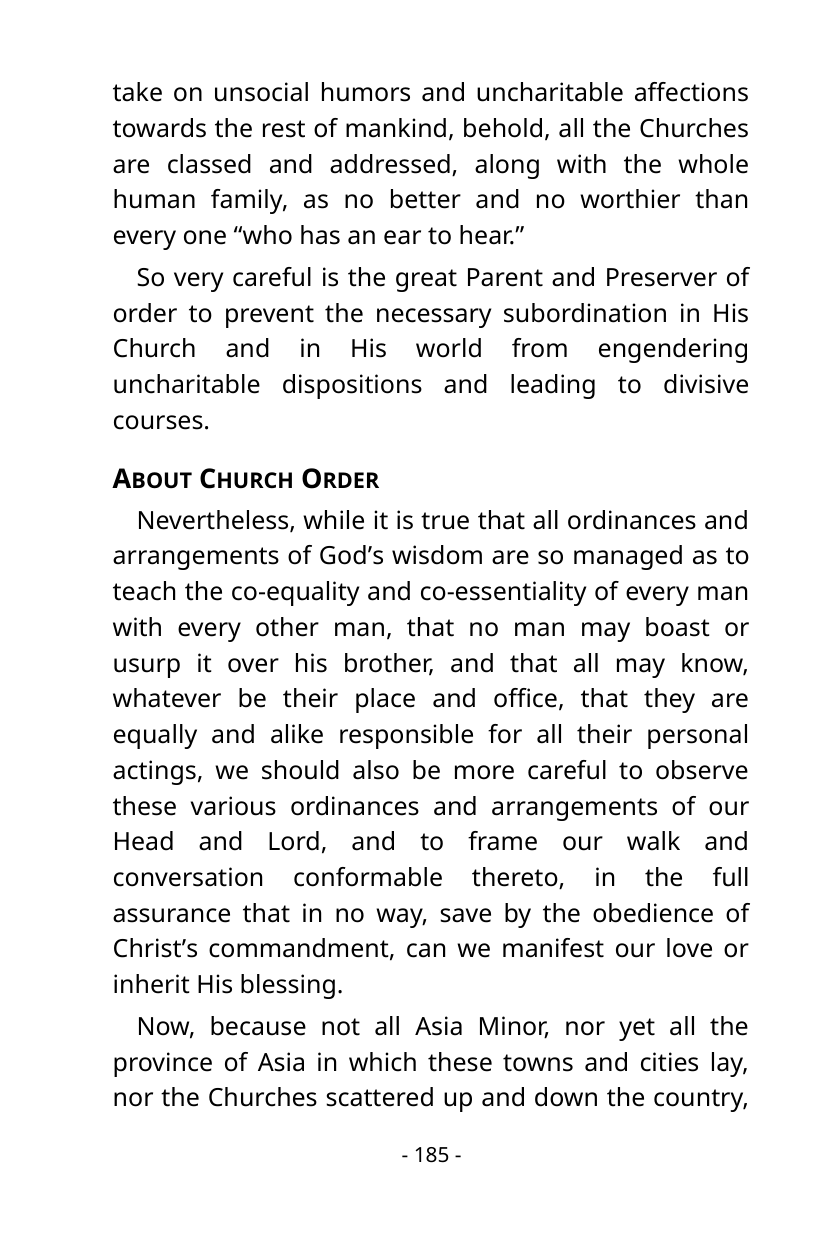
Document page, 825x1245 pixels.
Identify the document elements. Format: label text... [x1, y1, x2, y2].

text take on unsocial humors and uncharitable affections towards the rest of mankind, behold, all the Churches are classed and addressed, along with the whole human family, as no better and no worthier than every one “who has an ear to hear.” [112, 75, 750, 252]
text Now, because not all Asia Minor, nor yet all the province of Asia in which these towns and cities lay, nor the Churches scattered up and down the country, [112, 1008, 750, 1114]
text So very careful is the great Parent and Preserver of order to prevent the necessary subordination in His Church and in His world from engendering uncharitable dispositions and leading to divisive courses. [112, 260, 750, 437]
text Nevertheless, while it is true that all ordinances and arrangements of God’s wisdom are so managed as to teach the co-equality and co-essentiality of every man with every other man, that no man may boast or usurp it over his brother, and that all may know, whatever be their place and office, that they are equally and alike responsible for all their personal actings, we should also be more careful to observe these various ordinances and arrangements of our Head and Lord, and to frame our walk and conversation conformable thereto, in the full assurance that in no way, save by the obedience of Christ’s commandment, can we manifest our love or inherit His blessing. [112, 502, 750, 1001]
subtitle About Church Order [112, 459, 750, 496]
